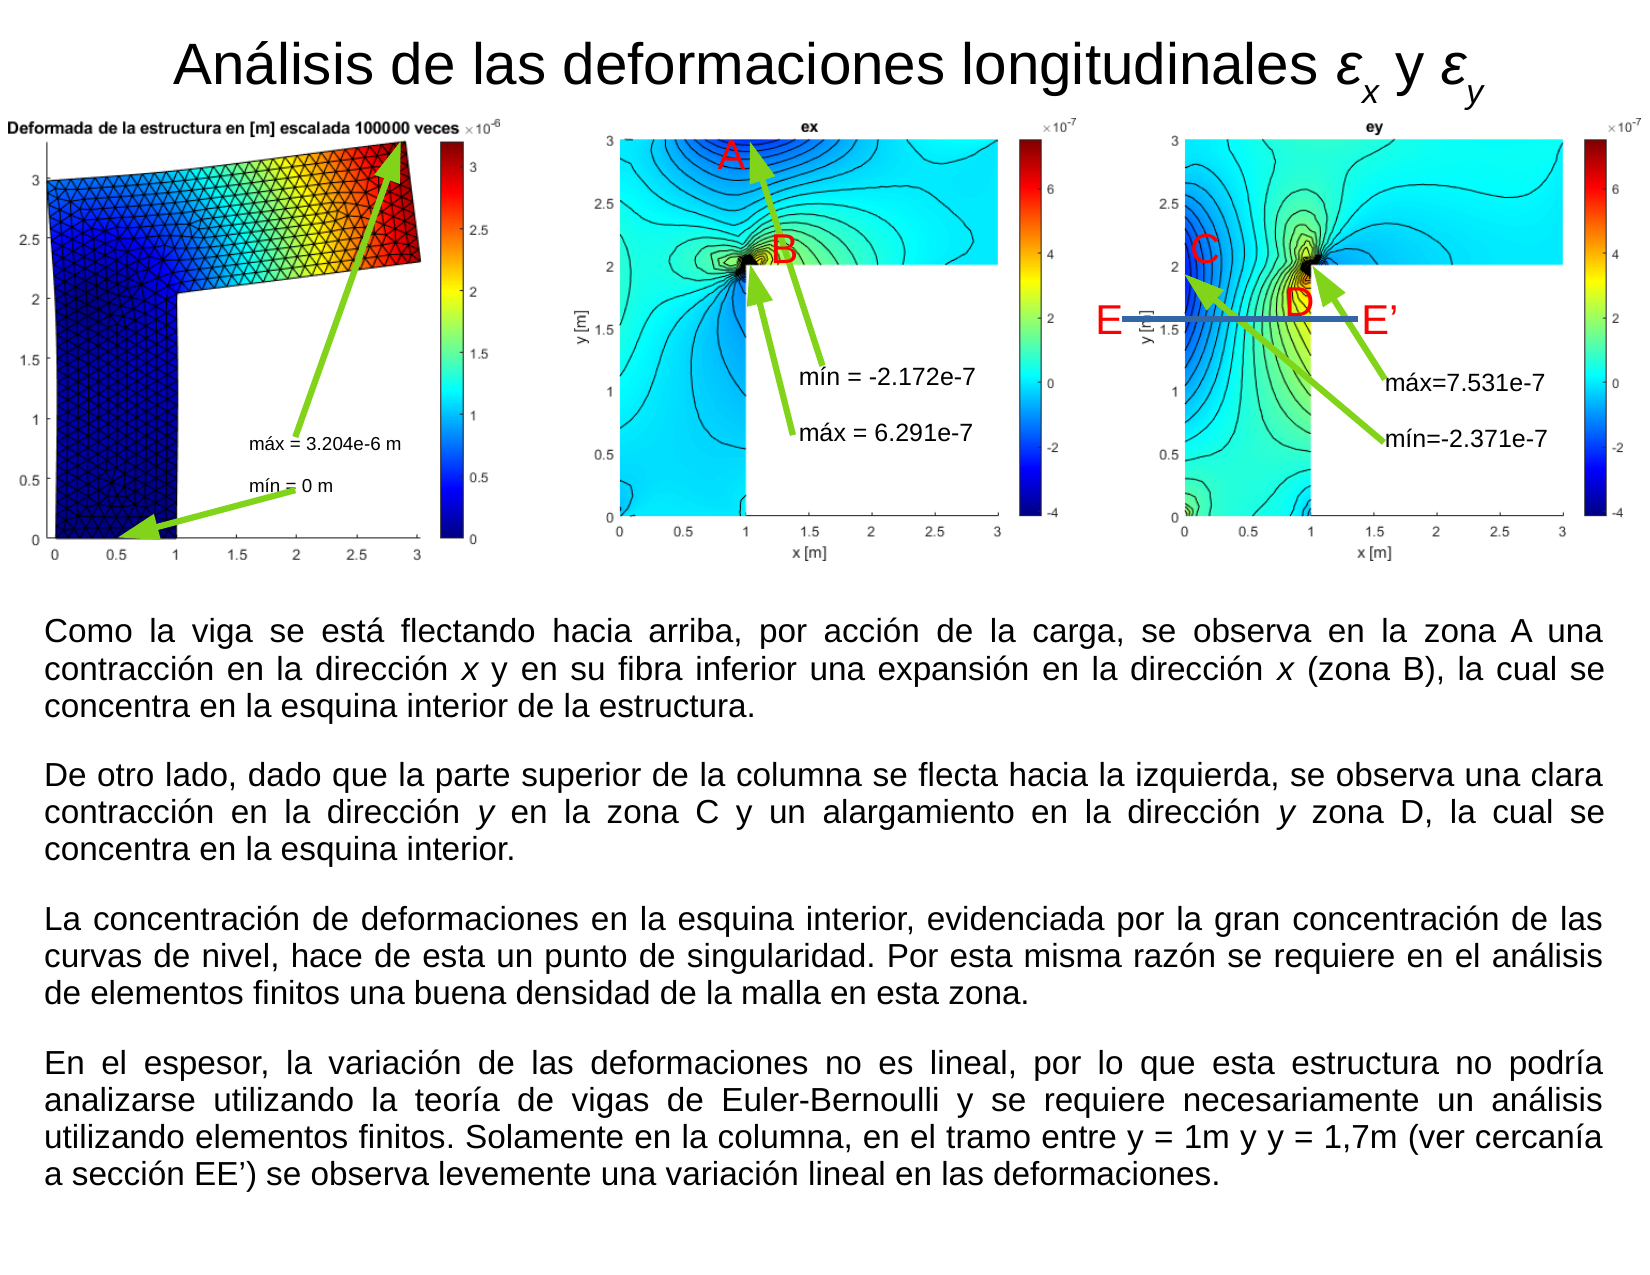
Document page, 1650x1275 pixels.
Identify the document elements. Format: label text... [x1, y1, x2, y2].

text_box mín = -2.172e-7 máx = 6.291e-7 [784, 355, 993, 511]
picture [1330, 303, 1340, 316]
text_box C [1175, 218, 1236, 280]
text_box máx = 3.204e-6 m mín = 0 m [234, 426, 419, 534]
text_box A [702, 124, 761, 186]
text_box D [1269, 271, 1330, 316]
text_box E [1080, 289, 1141, 351]
text_box E’ [1346, 289, 1430, 398]
text_box máx=7.531e-7 mín=-2.371e-7 [1370, 361, 1568, 517]
picture [574, 118, 1076, 562]
text_box D [1269, 322, 1330, 333]
title Análisis de las deformaciones longitudinales εx y εy [85, 31, 1571, 111]
picture [1139, 118, 1641, 562]
picture [1248, 322, 1370, 425]
text_box B [755, 218, 814, 280]
picture [8, 118, 500, 562]
picture [1338, 294, 1346, 310]
picture [1202, 280, 1219, 287]
text_box Como la viga se está flectando hacia arriba, por acción de la carga, se observa en la zona A una contracción en la dirección x y en su fibra inferior una expansión en la dirección x (zona B), la cual se concentra en la esquina interior de la estructura. De otro lado, dado que la parte superior de la columna se flecta hacia la izquierda, se observa una clara contracción en la dirección y en la zona C y un alargamiento en la dirección y zona D, la cual se concentra en la esquina interior. La concentración de deformaciones en la esquina interior, evidenciada por la gran concentración de las curvas de nivel, hace de esta un punto de singularidad. Por esta misma razón se requiere en el análisis de elementos finitos una buena densidad de la malla en esta zona. En el espesor, la variación de las deformaciones no es lineal, por lo que esta estructura no podría analizarse utilizando la teoría de vigas de Euler-Bernoulli y se requiere necesariamente un análisis utilizando elementos finitos. Solamente en la columna, en el tramo entre y = 1m y y = 1,7m (ver cercanía a sección EE’) se observa levemente una variación lineal en las deformaciones. [29, 605, 1621, 1232]
